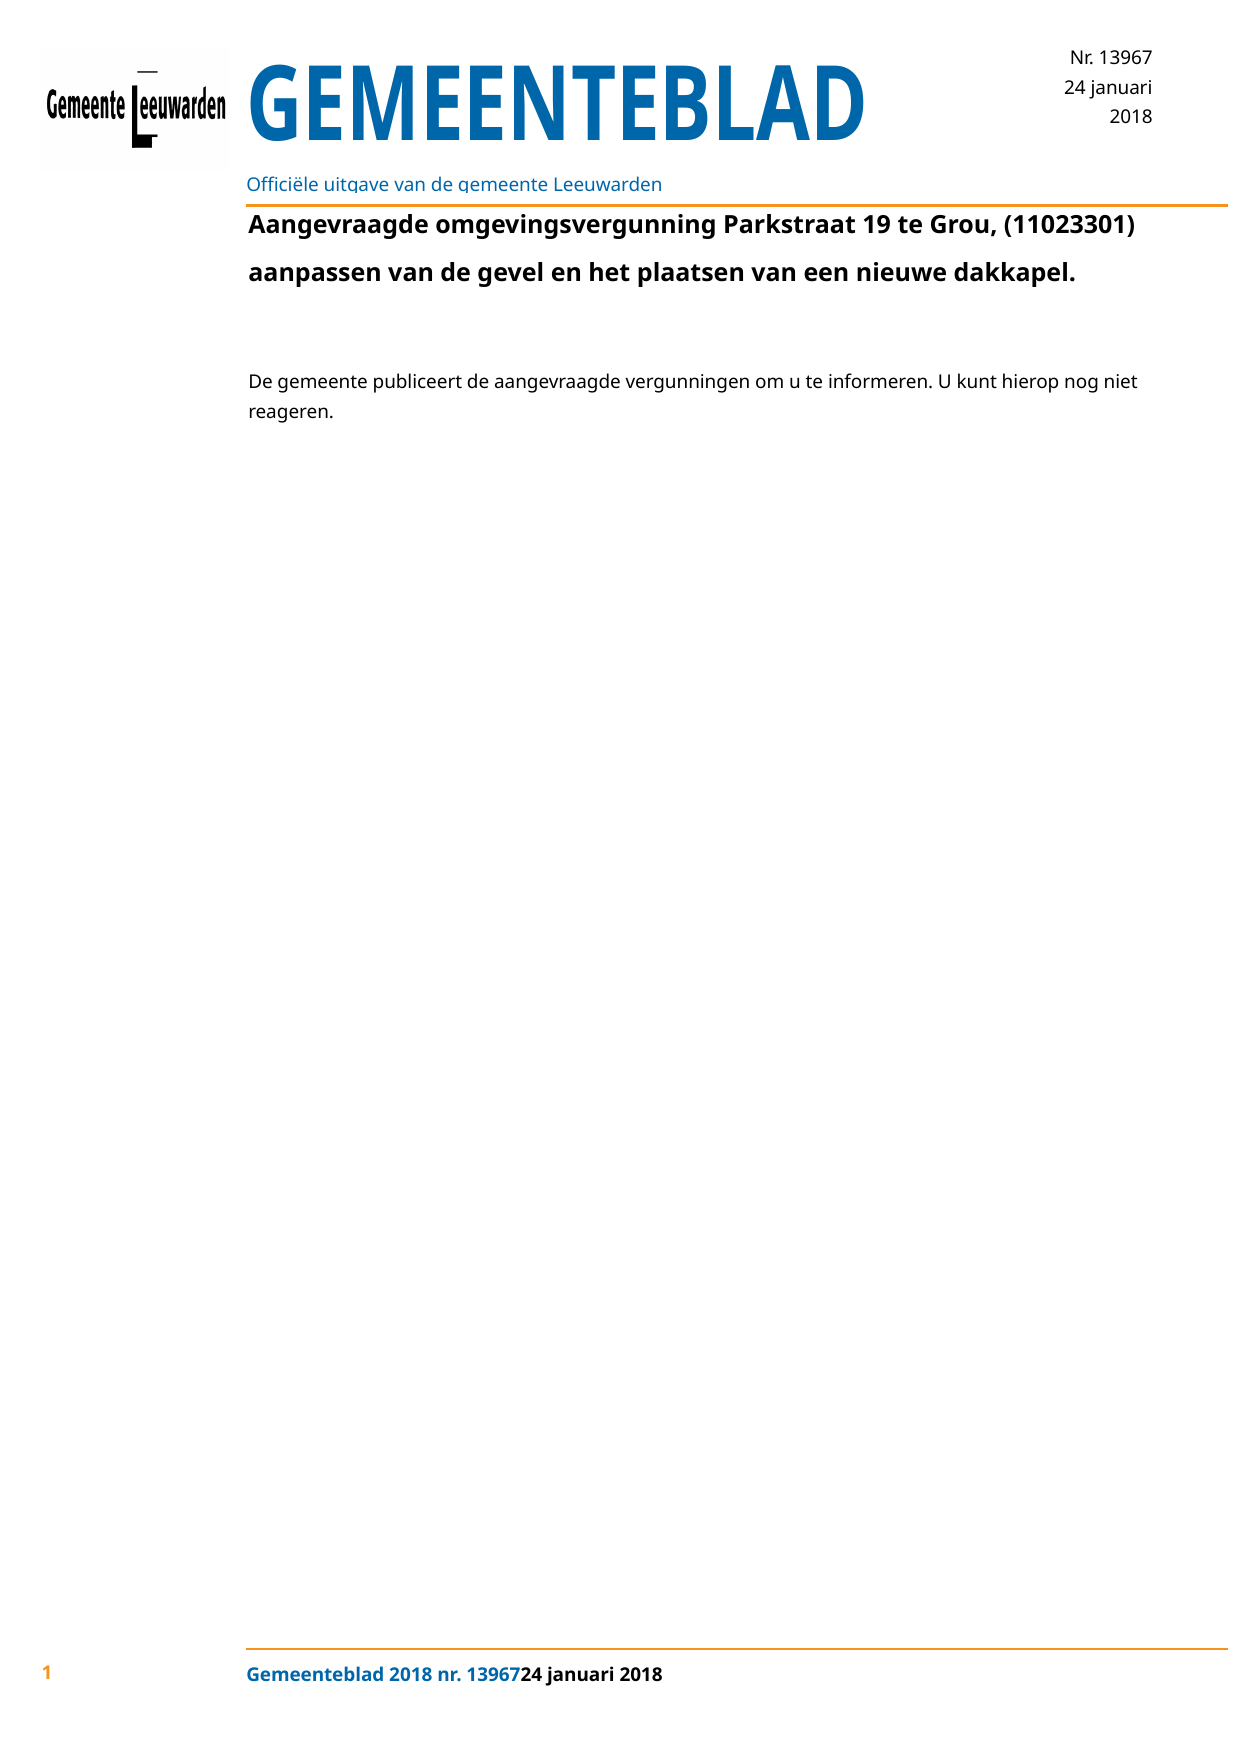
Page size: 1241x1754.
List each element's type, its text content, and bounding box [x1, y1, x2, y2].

text De gemeente publiceert de aangevraagde vergunningen om u te informeren. U kunt hierop nog niet reageren. [248, 368, 1152, 424]
text Aangevraagde omgevingsvergunning Parkstraat 19 te Grou, (11023301) aanpassen van de gevel en het plaatsen van een nieuwe dakkapel. [248, 207, 1152, 288]
picture [41, 47, 231, 172]
